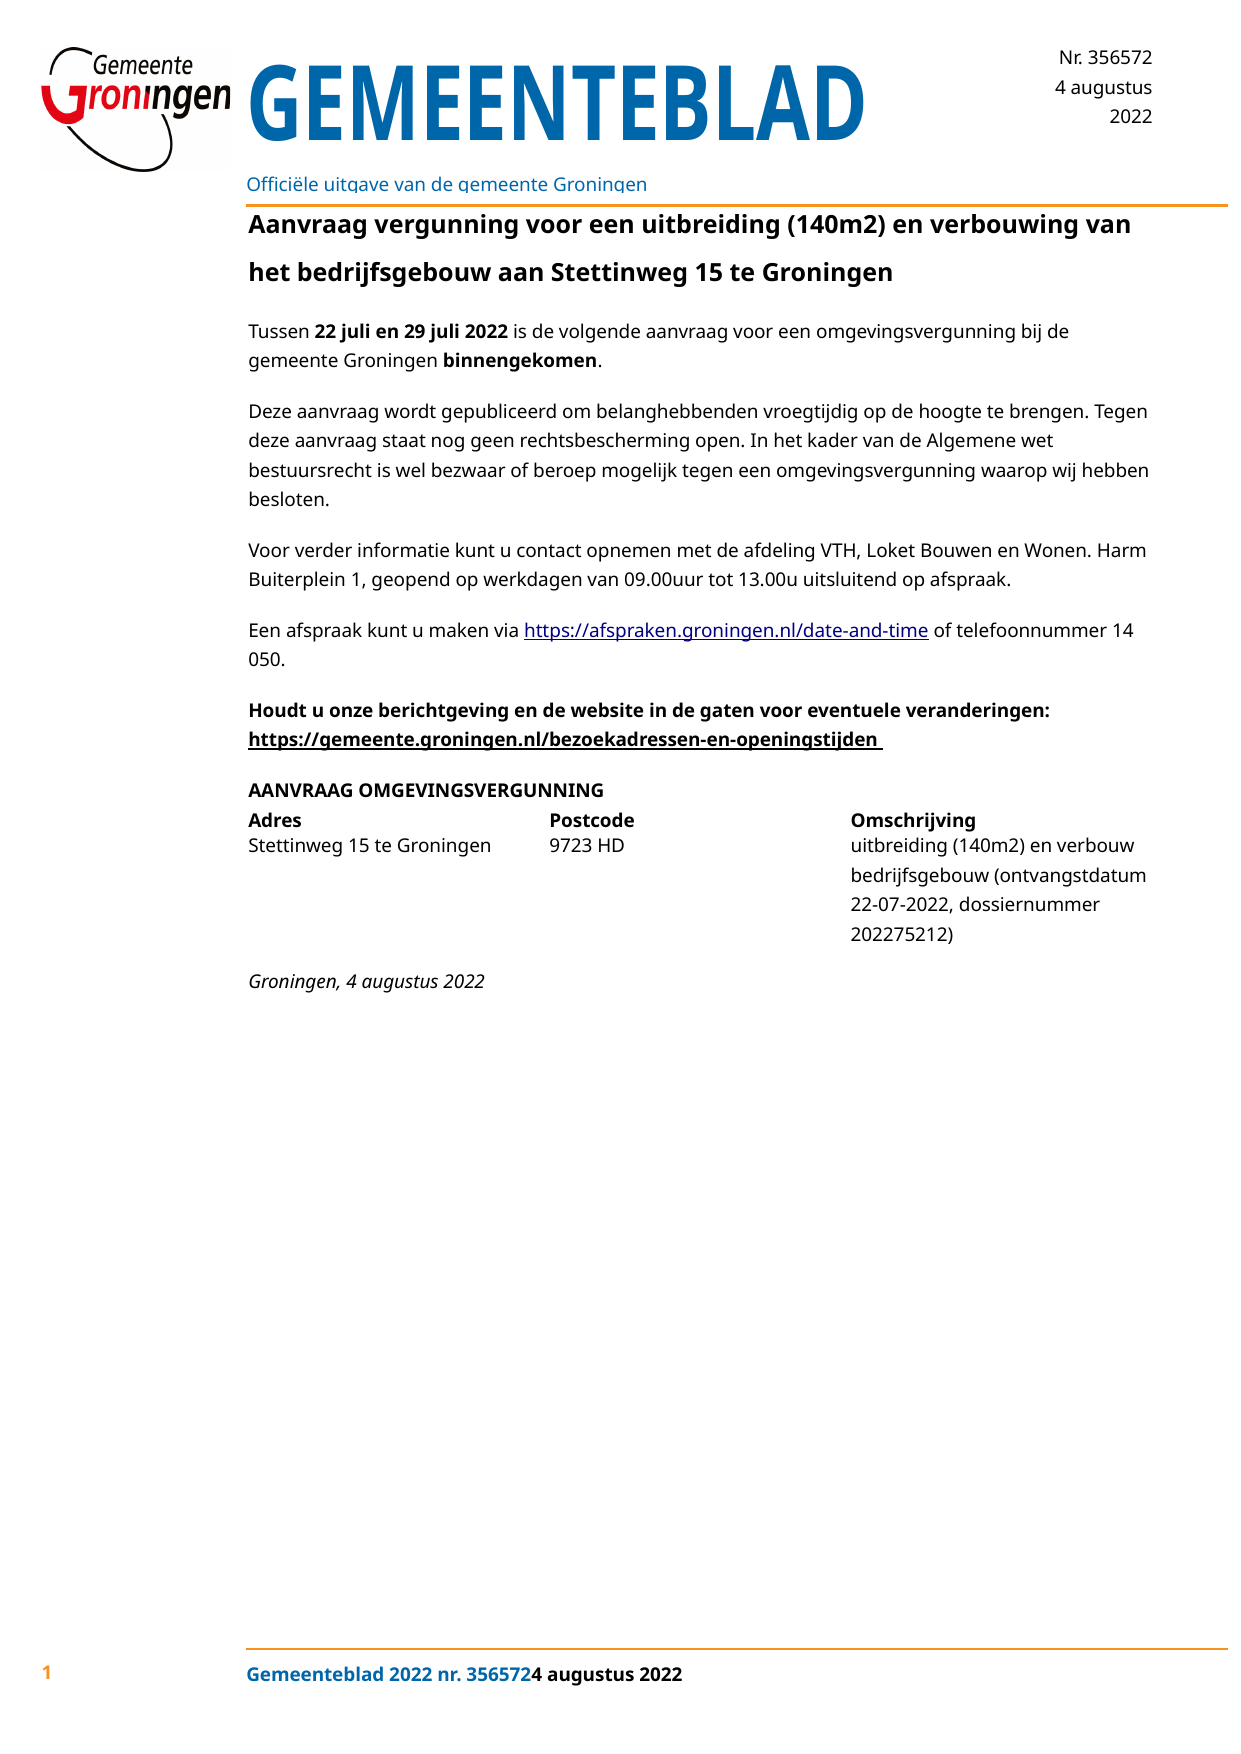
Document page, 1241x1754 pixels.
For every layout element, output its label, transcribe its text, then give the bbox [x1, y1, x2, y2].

text Groningen, 4 augustus 2022 [248, 968, 1152, 994]
table_cell 9723 HD [549, 833, 850, 947]
table_header Omschrijving [850, 807, 1152, 832]
text Voor verder informatie kunt u contact opnemen met de afdeling VTH, Loket Bouwen en Wonen. Harm Buiterplein 1, geopend op werkdagen van 09.00uur tot 13.00u uitsluitend op afspraak. [248, 537, 1152, 592]
text Een afspraak kunt u maken via https://afspraken.groningen.nl/date-and-time of telefoonnummer 14 050. [248, 617, 1152, 672]
text Tussen 22 juli en 29 juli 2022 is de volgende aanvraag voor een omgevingsvergunning bij de gemeente Groningen binnengekomen. [248, 318, 1152, 373]
text AANVRAAG OMGEVINGSVERGUNNING [248, 777, 1152, 803]
text Houdt u onze berichtgeving en de website in de gaten voor eventuele veranderingen: https://gemeente.groningen.nl/bezoekadressen-en-openingstijden [248, 697, 1152, 752]
table_cell Stettinweg 15 te Groningen [248, 833, 549, 947]
text Deze aanvraag wordt gepubliceerd om belanghebbenden vroegtijdig op de hoogte te brengen. Tegen deze aanvraag staat nog geen rechtsbescherming open. In het kader van de Algemene wet bestuursrecht is wel bezwaar of beroep mogelijk tegen een omgevingsvergunning waarop wij hebben besloten. [248, 398, 1152, 512]
text Aanvraag vergunning voor een uitbreiding (140m2) en verbouwing van het bedrijfsgebouw aan Stettinweg 15 te Groningen [248, 207, 1152, 288]
table_header Postcode [549, 807, 850, 832]
picture [41, 47, 231, 172]
table_cell uitbreiding (140m2) en verbouw bedrijfsgebouw (ontvangstdatum 22-07-2022, dossiernummer 202275212) [850, 833, 1152, 947]
table_header Adres [248, 807, 549, 832]
